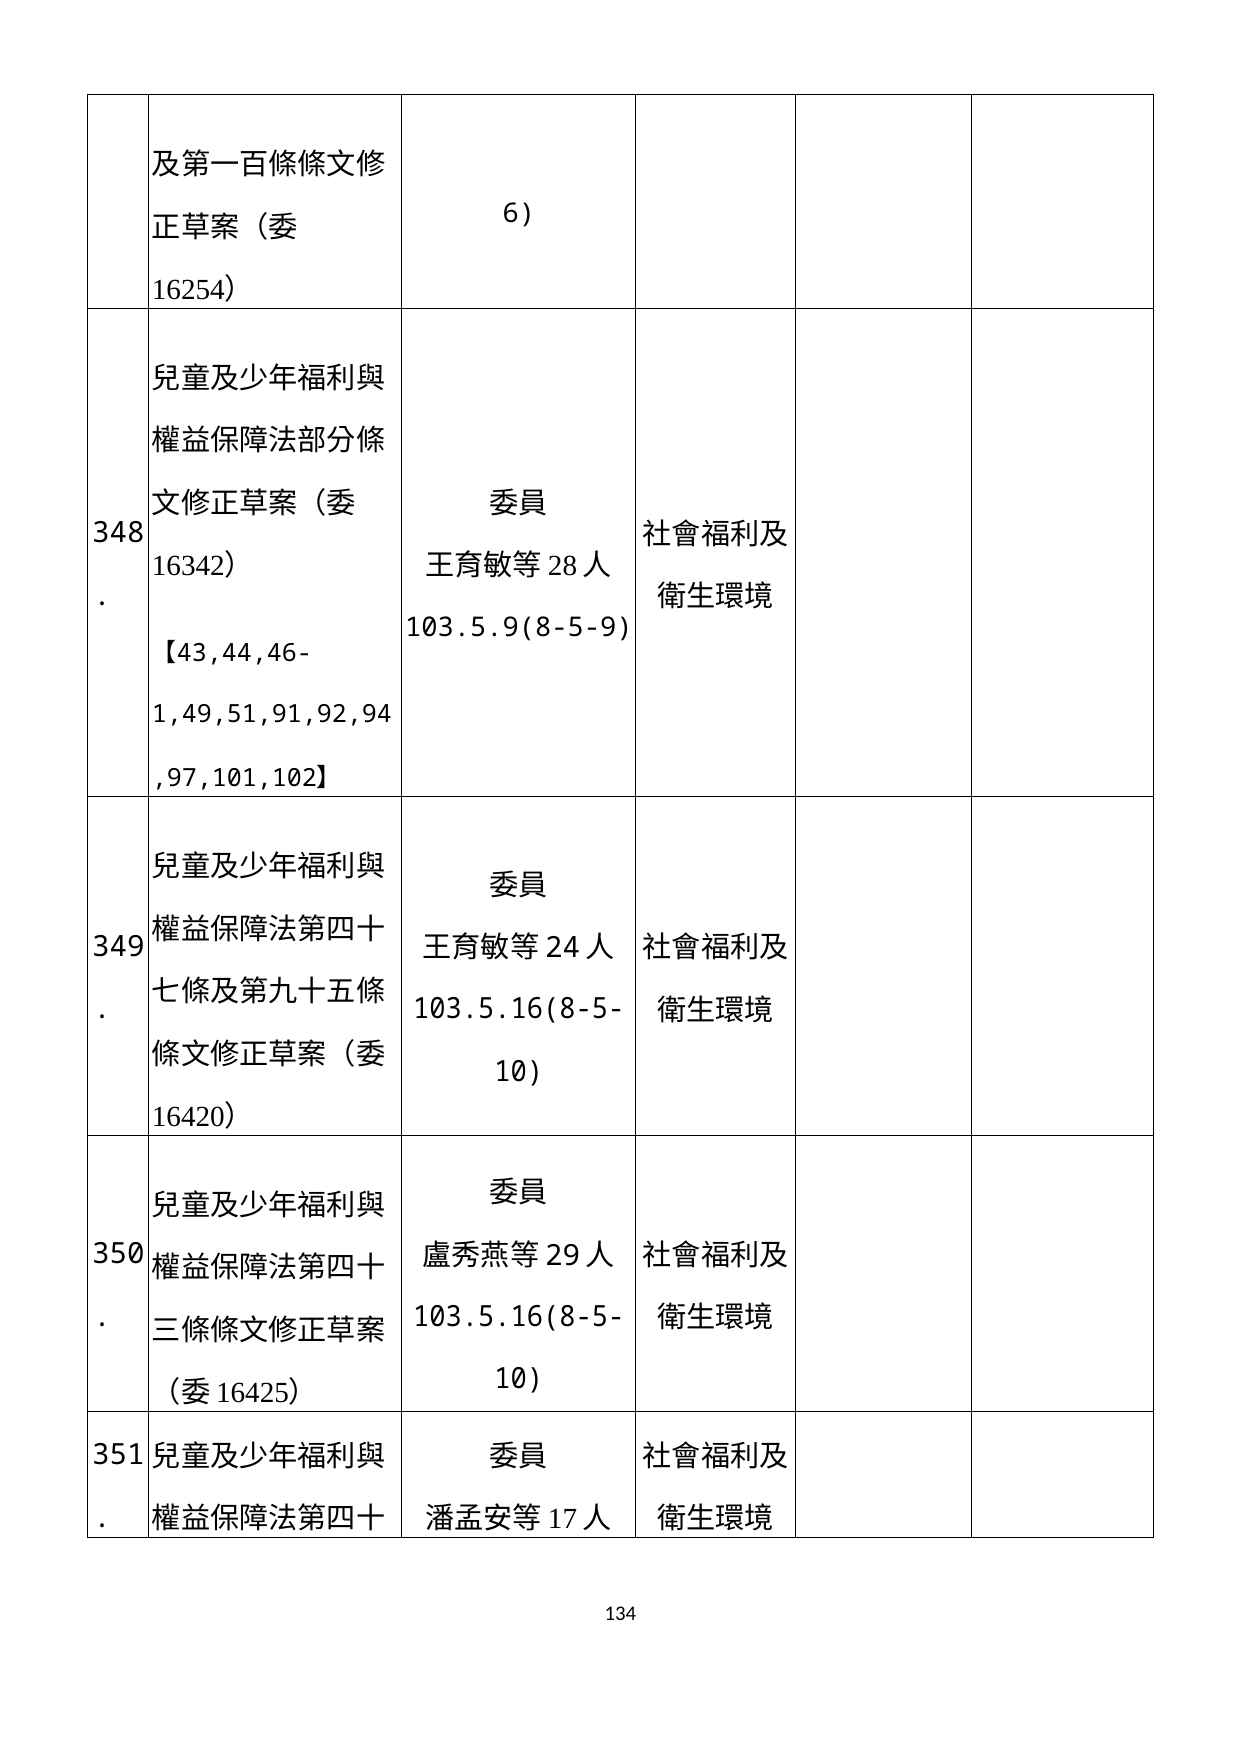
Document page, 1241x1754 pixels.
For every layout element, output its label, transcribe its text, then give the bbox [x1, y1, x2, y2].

table_cell [796, 95, 971, 308]
table_cell [88, 95, 148, 308]
table_cell [796, 309, 971, 796]
table_cell 委員 盧秀燕等29人103.5.16(8-5-10) [402, 1136, 635, 1411]
table_cell [796, 1136, 971, 1411]
table_cell 社會福利及衛生環境 [636, 1136, 795, 1411]
table_cell 社會福利及衛生環境 [636, 309, 795, 796]
table_cell 委員 王育敏等28人103.5.9(8-5-9) [402, 309, 635, 796]
table_cell 及第一百條條文修正草案（委16254） [149, 95, 401, 308]
table_cell 兒童及少年福利與權益保障法第四十三條條文修正草案（委16425） [149, 1136, 401, 1411]
table_cell [972, 309, 1153, 796]
table_cell 6) [402, 95, 635, 308]
table_cell [88, 1412, 148, 1537]
table_cell 社會福利及衛生環境 [636, 797, 795, 1135]
table_cell [88, 797, 148, 1135]
table_cell [636, 95, 795, 308]
table_cell 委員 王育敏等24人103.5.16(8-5-10) [402, 797, 635, 1135]
table_cell [88, 309, 148, 796]
table_cell [972, 1412, 1153, 1537]
table_cell [796, 1412, 971, 1537]
table_cell [972, 797, 1153, 1135]
table_cell 兒童及少年福利與權益保障法第四十 [149, 1412, 401, 1537]
table_cell 兒童及少年福利與權益保障法部分條文修正草案（委16342） 【43,44,46-1,49,51,91,92,94,97,101,102】 [149, 309, 401, 796]
table_cell 委員 潘孟安等17人 [402, 1412, 635, 1537]
table_cell [88, 1136, 148, 1411]
table_cell [972, 1136, 1153, 1411]
table_cell 社會福利及衛生環境 [636, 1412, 795, 1537]
table_cell 兒童及少年福利與權益保障法第四十七條及第九十五條條文修正草案（委16420） [149, 797, 401, 1135]
table_cell [972, 95, 1153, 308]
table_cell [796, 797, 971, 1135]
